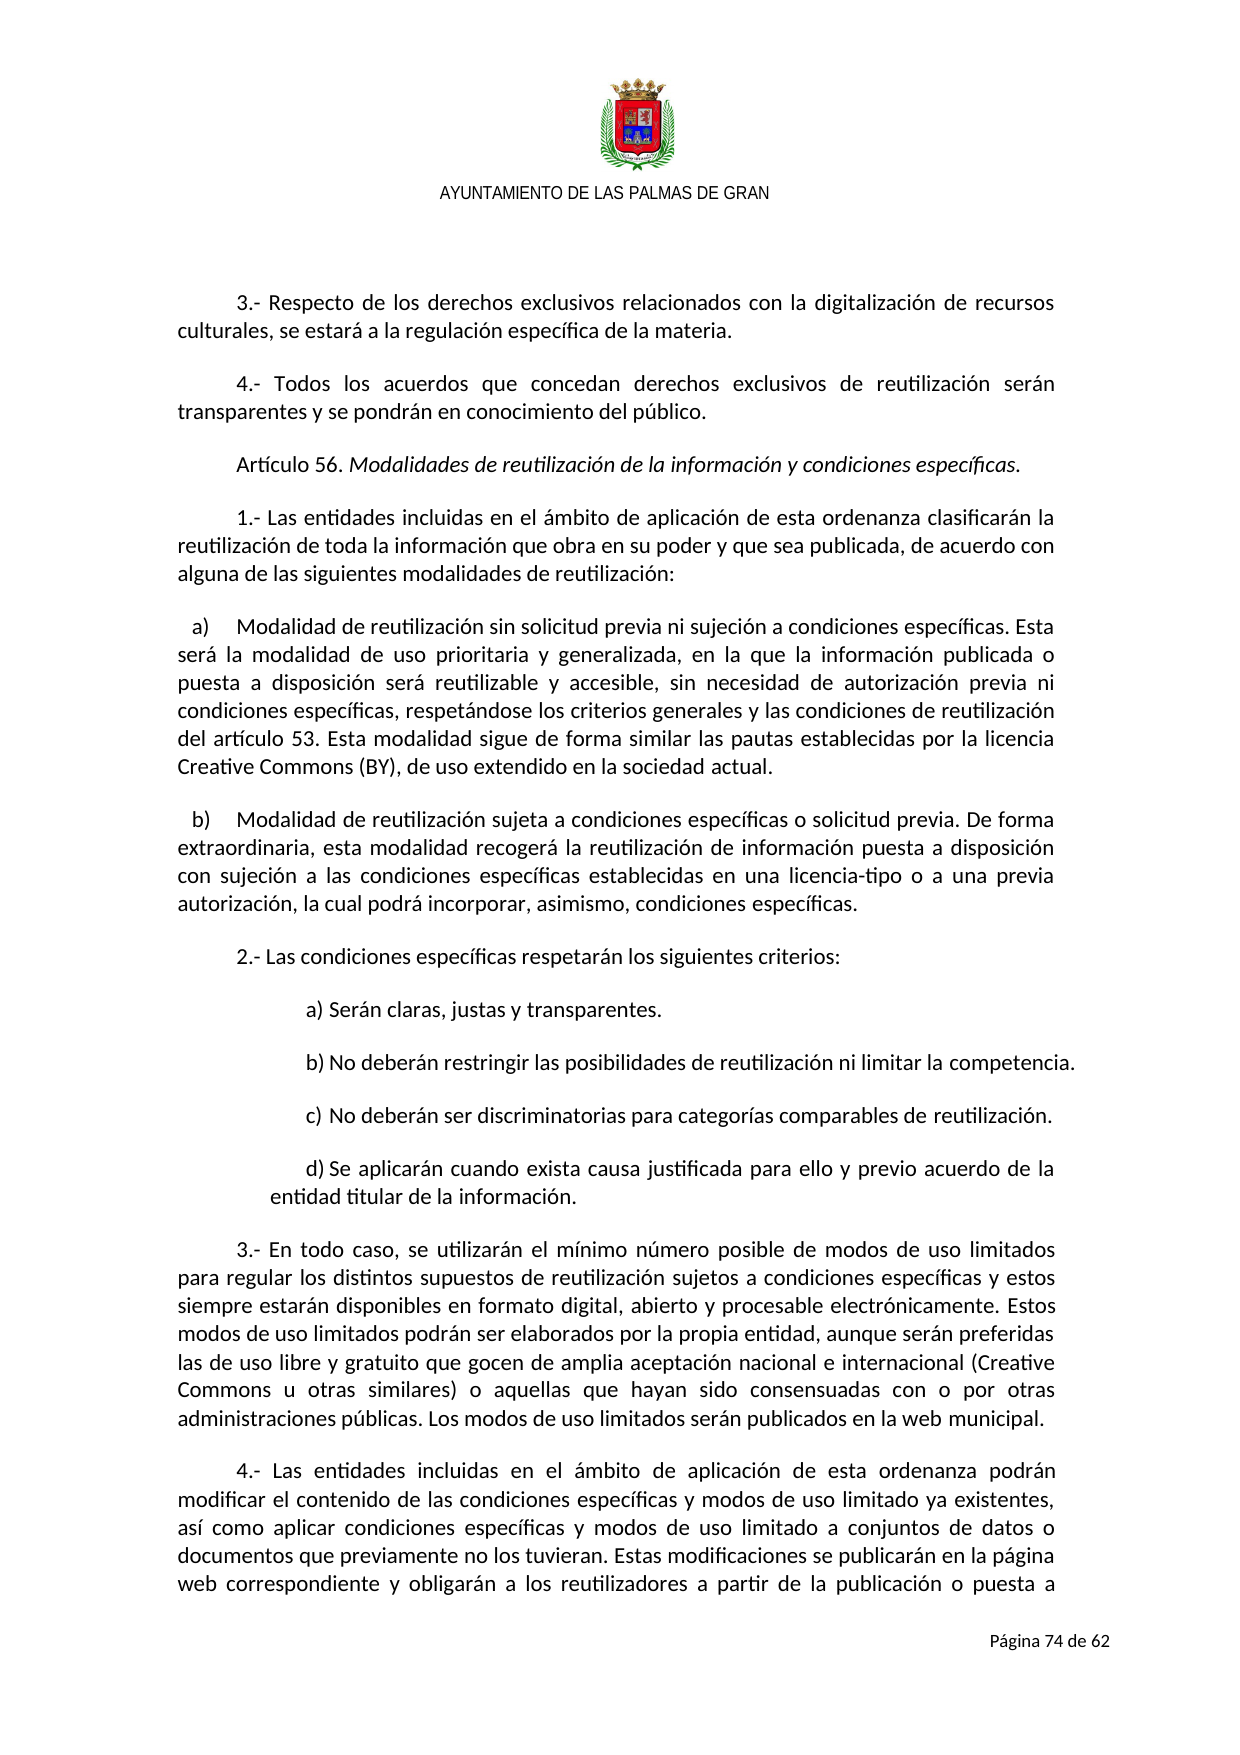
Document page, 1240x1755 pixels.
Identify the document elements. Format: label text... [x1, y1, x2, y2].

text 4.- Todos los acuerdos que concedan derechos exclusivos de reutilización serán transparentes y se pondrán en conocimiento del público. [177, 369, 1056, 425]
text 2.- Las condiciones específicas respetarán los siguientes criterios: [236, 942, 1150, 970]
text 4.- Las entidades incluidas en el ámbito de aplicación de esta ordenanza podrán modificar el contenido de las condiciones específicas y modos de uso limitado ya existentes, así como aplicar condiciones específicas y modos de uso limitado a conjuntos de datos o documentos que previamente no los tuvieran. Estas modificaciones se publicarán en la página web correspondiente y obligarán a los reutilizadores a partir de la publicación o puesta a [177, 1457, 1056, 1597]
list Modalidad de reutilización sujeta a condiciones específicas o solicitud previa. De forma extraordinaria, esta modalidad recogerá la reutilización de información puesta a disposición con sujeción a las condiciones específicas establecidas en una licencia-tipo o a una previa autorización, la cual podrá incorporar, asimismo, condiciones específicas. [167, 805, 1056, 917]
text 3.- En todo caso, se utilizarán el mínimo número posible de modos de uso limitados para regular los distintos supuestos de reutilización sujetos a condiciones específicas y estos siempre estarán disponibles en formato digital, abierto y procesable electrónicamente. Estos modos de uso limitados podrán ser elaborados por la propia entidad, aunque serán preferidas las de uso libre y gratuito que gocen de amplia aceptación nacional e internacional (Creative Commons u otras similares) o aquellas que hayan sido consensuadas con o por otras administraciones públicas. Los modos de uso limitados serán publicados en la web municipal. [177, 1236, 1056, 1432]
text 3.- Respecto de los derechos exclusivos relacionados con la digitalización de recursos culturales, se estará a la regulación específica de la materia. [177, 288, 1056, 344]
list No deberán restringir las posibilidades de reutilización ni limitar la competencia. [306, 1048, 1150, 1076]
text Artículo 56. Modalidades de reutilización de la información y condiciones específicas. [236, 450, 1150, 478]
list No deberán ser discriminatorias para categorías comparables de reutilización. [306, 1101, 1150, 1129]
list Serán claras, justas y transparentes. [247, 995, 1150, 1023]
text 1.- Las entidades incluidas en el ámbito de aplicación de esta ordenanza clasificarán la reutilización de toda la información que obra en su poder y que sea publicada, de acuerdo con alguna de las siguientes modalidades de reutilización: [177, 503, 1056, 587]
list Modalidad de reutilización sin solicitud previa ni sujeción a condiciones específicas. Esta será la modalidad de uso prioritaria y generalizada, en la que la información publicada o puesta a disposición será reutilizable y accesible, sin necesidad de autorización previa ni condiciones específicas, respetándose los criterios generales y las condiciones de reutilización del artículo 53. Esta modalidad sigue de forma similar las pautas establecidas por la licencia Creative Commons (BY), de uso extendido en la sociedad actual. [167, 612, 1056, 780]
list Se aplicarán cuando exista causa justificada para ello y previo acuerdo de la entidad titular de la información. [247, 1154, 1056, 1211]
